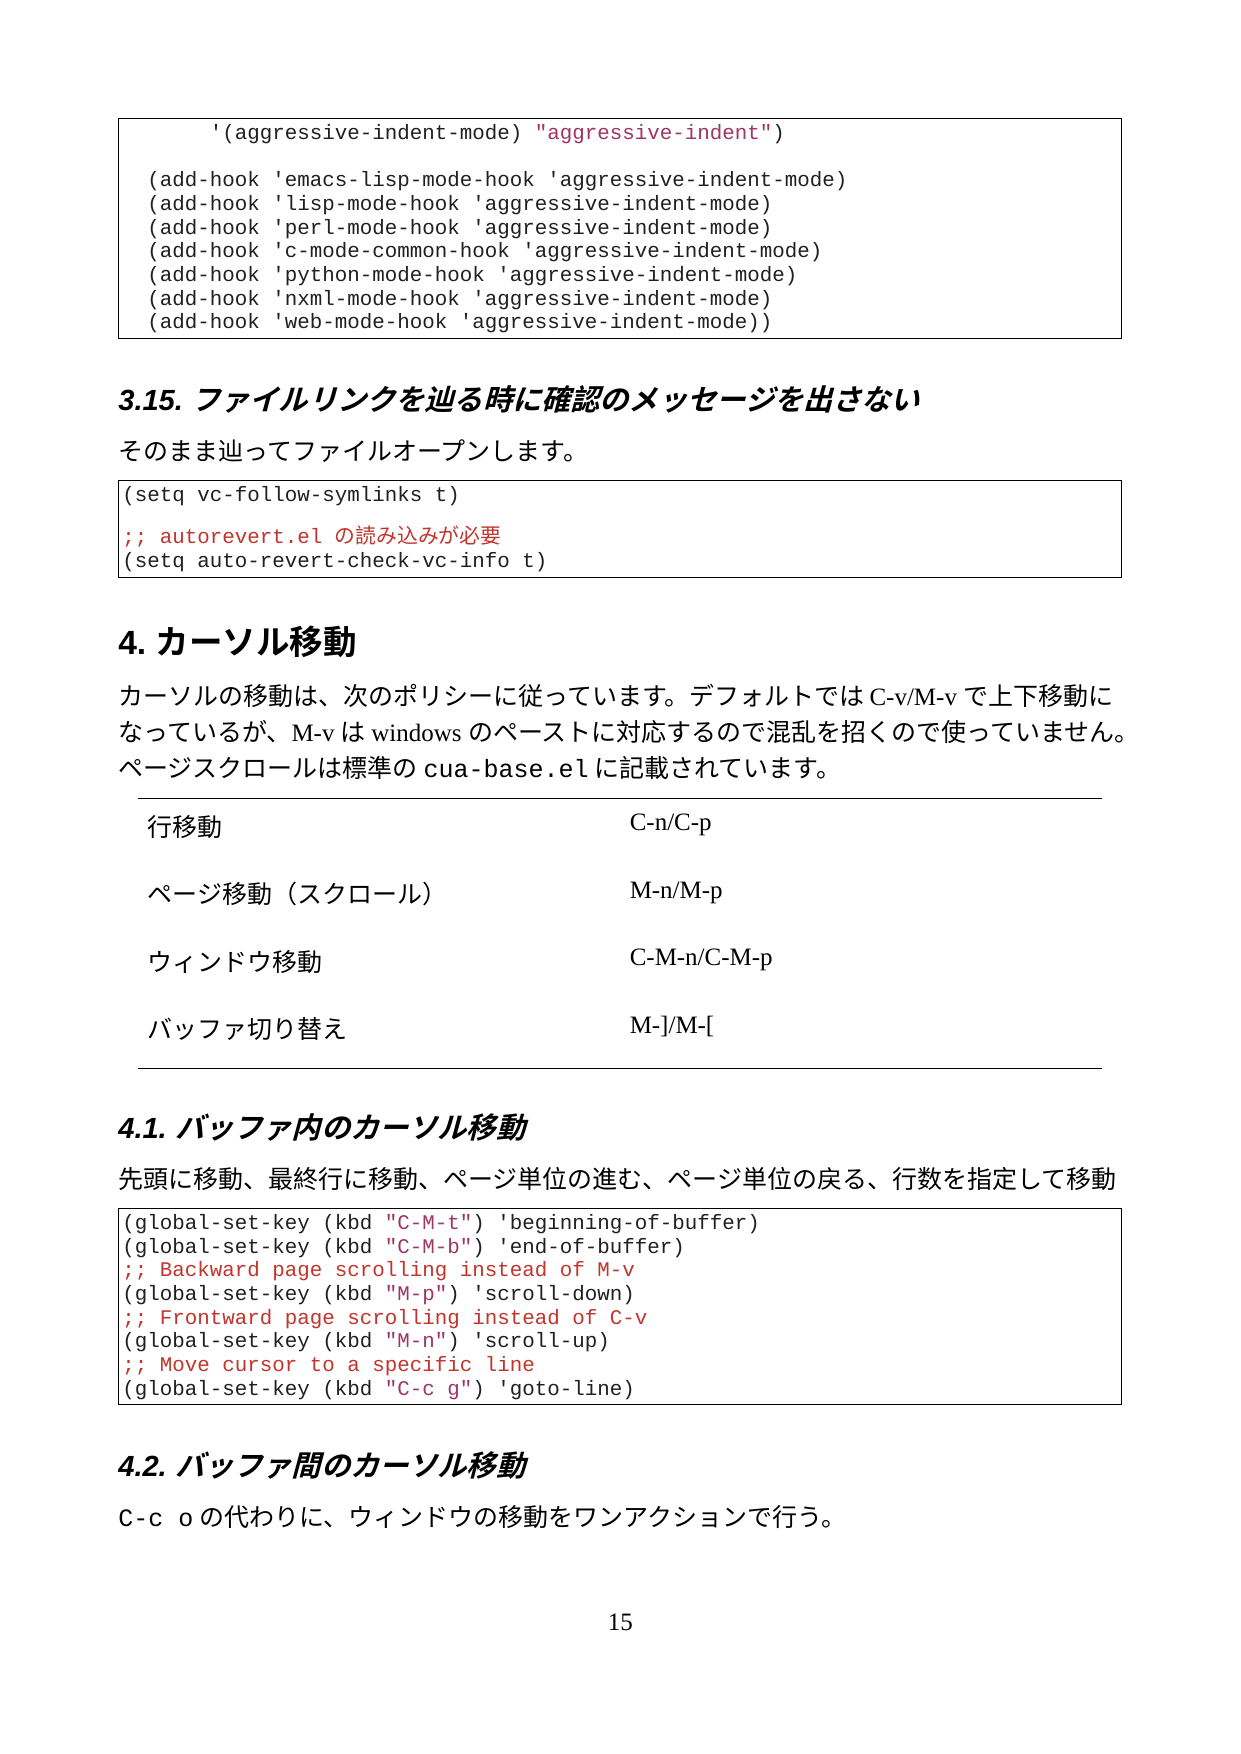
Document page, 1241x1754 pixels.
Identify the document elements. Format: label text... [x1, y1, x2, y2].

text (add-hook 'emacs-lisp-mode-hook 'aggressive-indent-mode) [119, 165, 1121, 189]
text ;; Backward page scrolling instead of M-v [119, 1256, 1121, 1279]
text カーソルの移動は、次のポリシーに従っています。デフォルトではC-v/M-v で上下移動になっているが、M-v は windows のペーストに対応するので混乱を招くので使っていません。ページスクロールは標準の cua-base.el に記載されています。 [118, 676, 1122, 785]
text (global-set-key (kbd "C-M-b") 'end-of-buffer) [119, 1232, 1121, 1256]
table_cell M-n/M-p [620, 865, 1102, 933]
text (add-hook 'c-mode-common-hook 'aggressive-indent-mode) [119, 236, 1121, 260]
text (global-set-key (kbd "M-n") 'scroll-up) [119, 1326, 1121, 1350]
text (add-hook 'lisp-mode-hook 'aggressive-indent-mode) [119, 189, 1121, 213]
subtitle バッファ間のカーソル移動 [118, 1443, 1122, 1485]
table_cell M-]/M-[ [620, 1000, 1102, 1068]
text C-c o の代わりに、ウィンドウの移動をワンアクションで行う。 [118, 1497, 1122, 1534]
subtitle バッファ内のカーソル移動 [118, 1105, 1122, 1147]
text (global-set-key (kbd "C-M-t") 'beginning-of-buffer) [119, 1209, 1121, 1232]
text (global-set-key (kbd "M-p") 'scroll-down) [119, 1279, 1121, 1303]
text 先頭に移動、最終行に移動、ページ単位の進む、ページ単位の戻る、行数を指定して移動 [118, 1159, 1122, 1196]
text (setq auto-revert-check-vc-info t) [119, 546, 1121, 577]
table_cell ページ移動（スクロール） [138, 865, 620, 933]
text '(aggressive-indent-mode) "aggressive-indent") [119, 119, 1121, 142]
text ;; autorevert.el の読み込みが必要 [119, 516, 1121, 546]
text (add-hook 'python-mode-hook 'aggressive-indent-mode) [119, 260, 1121, 284]
table_header C-n/C-p [620, 799, 1102, 865]
subtitle ファイルリンクを辿る時に確認のメッセージを出さない [118, 376, 1122, 418]
table_header 行移動 [138, 799, 620, 865]
subtitle カーソル移動 [118, 615, 1122, 664]
text (global-set-key (kbd "C-c g") 'goto-line) [119, 1374, 1121, 1404]
text ;; Move cursor to a specific line [119, 1350, 1121, 1374]
text そのまま辿ってファイルオープンします。 [118, 431, 1122, 467]
text (add-hook 'web-mode-hook 'aggressive-indent-mode)) [119, 307, 1121, 338]
table_cell バッファ切り替え [138, 1000, 620, 1068]
table_cell C-M-n/C-M-p [620, 933, 1102, 1000]
table_cell ウィンドウ移動 [138, 933, 620, 1000]
text (add-hook 'perl-mode-hook 'aggressive-indent-mode) [119, 213, 1121, 236]
text (add-hook 'nxml-mode-hook 'aggressive-indent-mode) [119, 284, 1121, 307]
text ;; Frontward page scrolling instead of C-v [119, 1303, 1121, 1326]
text (setq vc-follow-symlinks t) [119, 481, 1121, 507]
